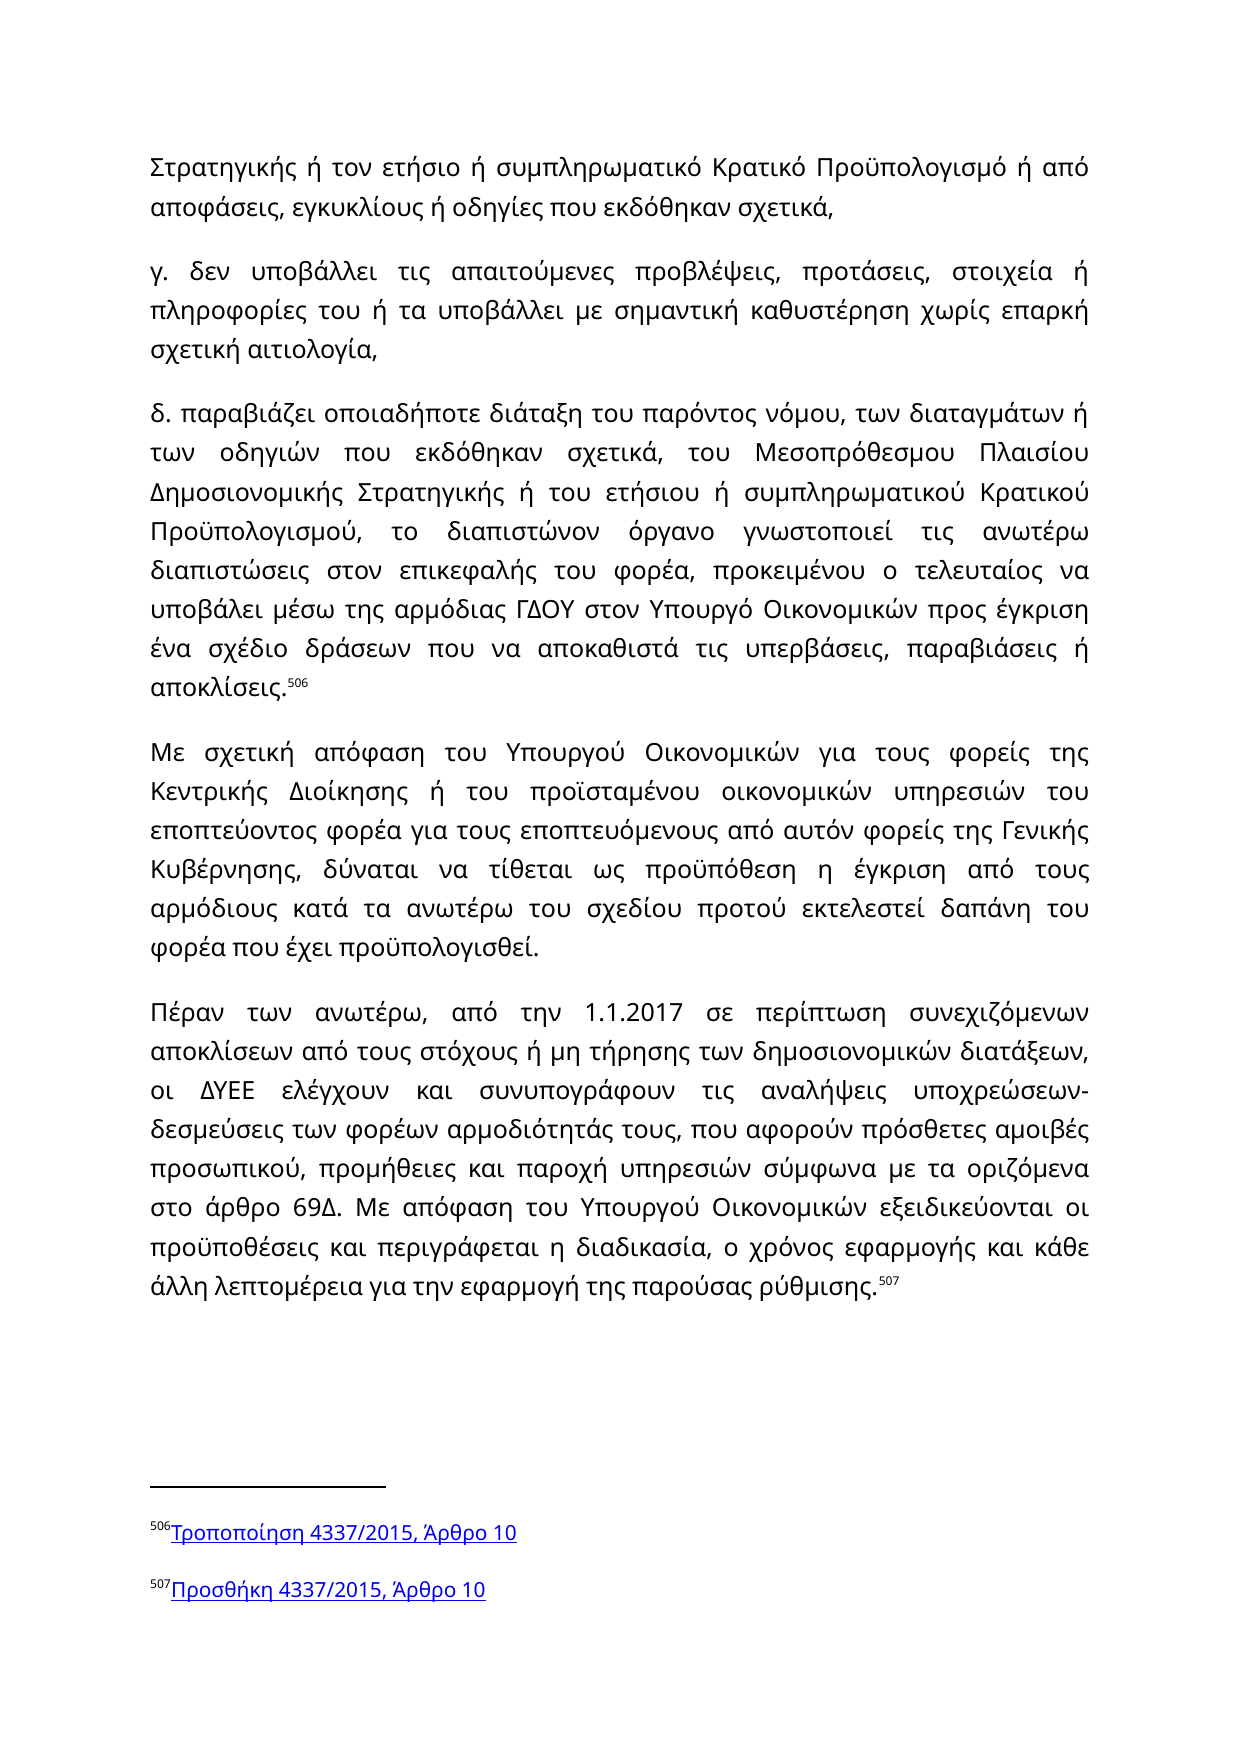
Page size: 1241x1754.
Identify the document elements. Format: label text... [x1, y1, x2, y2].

text γ. δεν υποβάλλει τις απαιτούμενες προβλέψεις, προτάσεις, στοιχεία ή πληροφορίες του ή τα υποβάλλει με σημαντική καθυστέρηση χωρίς επαρκή σχετική αιτιολογία, [150, 253, 1090, 366]
text Στρατηγικής ή τον ετήσιο ή συμπληρωματικό Κρατικό Προϋπολογισμό ή από αποφάσεις, εγκυκλίους ή οδηγίες που εκδόθηκαν σχετικά, [150, 150, 1090, 223]
text Τροποποίηση 4337/2015, Άρθρο 10 [150, 1518, 1090, 1546]
text δ. παραβιάζει οποιαδήποτε διάταξη του παρόντος νόμου, των διαταγμάτων ή των οδηγιών που εκδόθηκαν σχετικά, του Μεσοπρόθεσμου Πλαισίου Δημοσιονομικής Στρατηγικής ή του ετήσιου ή συμπληρωματικού Κρατικού Προϋπολογισμού, το διαπιστώνον όργανο γνωστοποιεί τις ανωτέρω διαπιστώσεις στον επικεφαλής του φορέα, προκειμένου ο τελευταίος να υποβάλει μέσω της αρμόδιας ΓΔΟΥ στον Υπουργό Οικονομικών προς έγκριση ένα σχέδιο δράσεων που να αποκαθιστά τις υπερβάσεις, παραβιάσεις ή αποκλίσεις. [150, 396, 1090, 704]
text Προσθήκη 4337/2015, Άρθρο 10 [150, 1576, 1090, 1604]
text Πέραν των ανωτέρω, από την 1.1.2017 σε περίπτωση συνεχιζόμενων αποκλίσεων από τους στόχους ή μη τήρησης των δημοσιονομικών διατάξεων, οι ΔΥΕΕ ελέγχουν και συνυπογράφουν τις αναλήψεις υποχρεώσεων- δεσμεύσεις των φορέων αρμοδιότητάς τους, που αφορούν πρόσθετες αμοιβές προσωπικού, προμήθειες και παροχή υπηρεσιών σύμφωνα με τα οριζόμενα στο άρθρο 69Δ. Με απόφαση του Υπουργού Οικονομικών εξειδικεύονται οι προϋποθέσεις και περιγράφεται η διαδικασία, ο χρόνος εφαρμογής και κάθε άλλη λεπτομέρεια για την εφαρμογή της παρούσας ρύθμισης. [150, 994, 1090, 1302]
text Με σχετική απόφαση του Υπουργού Οικονομικών για τους φορείς της Κεντρικής Διοίκησης ή του προϊσταμένου οικονομικών υπηρεσιών του εποπτεύοντος φορέα για τους εποπτευόμενους από αυτόν φορείς της Γενικής Κυβέρνησης, δύναται να τίθεται ως προϋπόθεση η έγκριση από τους αρμόδιους κατά τα ανωτέρω του σχεδίου προτού εκτελεστεί δαπάνη του φορέα που έχει προϋπολογισθεί. [150, 734, 1090, 964]
